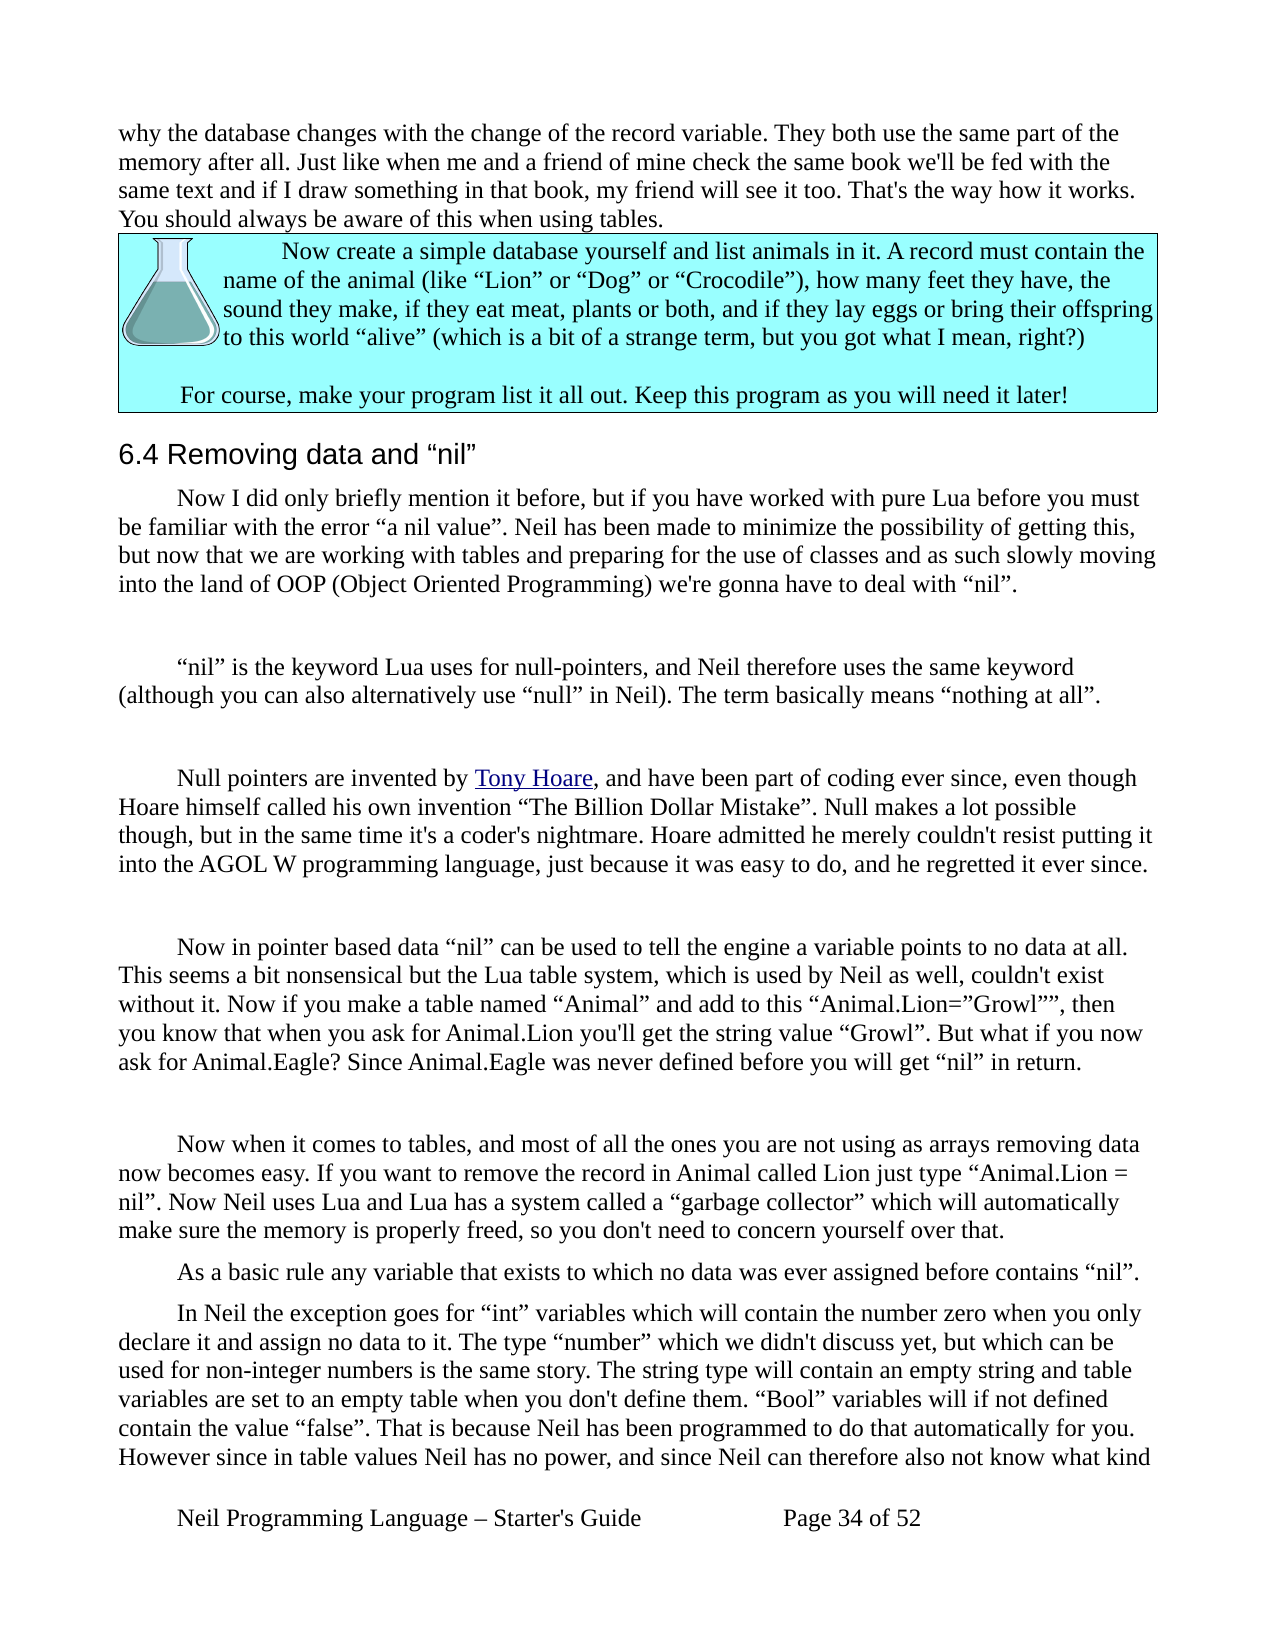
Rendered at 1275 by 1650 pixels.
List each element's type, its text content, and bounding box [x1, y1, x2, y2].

text For course, make your program list it all out. Keep this program as you will need it later! [119, 377, 1157, 412]
text Now create a simple database yourself and list animals in it. A record must contain the name of the animal (like “Lion” or “Dog” or “Crocodile”), how many feet they have, the sound they make, if they eat meat, plants or both, and if they lay eggs or bring their offspring to this world “alive” (which is a bit of a strange term, but you got what I mean, right?) [119, 234, 1157, 348]
text Now when it comes to tables, and most of all the ones you are not using as arrays removing data now becomes easy. If you want to remove the record in Animal called Lion just type “Animal.Lion = nil”. Now Neil uses Lua and Lua has a system called a “garbage collector” which will automatically make sure the memory is properly freed, so you don't need to concern yourself over that. [118, 1129, 1157, 1244]
text Now in pointer based data “nil” can be used to tell the engine a variable points to no data at all. This seems a bit nonsensical but the Lua table system, which is used by Neil as well, couldn't exist without it. Now if you make a table named “Animal” and add to this “Animal.Lion=”Growl””, then you know that when you ask for Animal.Lion you'll get the string value “Growl”. But what if you now ask for Animal.Eagle? Since Animal.Eagle was never defined before you will get “nil” in return. [118, 932, 1157, 1075]
picture [122, 238, 220, 346]
text In Neil the exception goes for “int” variables which will contain the number zero when you only declare it and assign no data to it. The type “number” which we didn't discuss yet, but which can be used for non-integer numbers is the same story. The string type will contain an empty string and table variables are set to an empty table when you don't define them. “Bool” variables will if not defined contain the value “false”. That is because Neil has been programmed to do that automatically for you. However since in table values Neil has no power, and since Neil can therefore also not know what kind [118, 1298, 1157, 1470]
text “nil” is the keyword Lua uses for null-pointers, and Neil therefore uses the same keyword (although you can also alternatively use “null” in Neil). The term basically means “nothing at all”. [118, 652, 1157, 709]
text As a basic rule any variable that exists to which no data was ever assigned before contains “nil”. [118, 1257, 1157, 1285]
text why the database changes with the change of the record variable. They both use the same part of the memory after all. Just like when me and a friend of mine check the same book we'll be fed with the same text and if I draw something in that book, my friend will see it too. That's the way how it works. You should always be aware of this when using tables. [118, 118, 1157, 233]
text Null pointers are invented by Tony Hoare, and have been part of coding ever since, even though Hoare himself called his own invention “The Billion Dollar Mistake”. Null makes a lot possible though, but in the same time it's a coder's nightmare. Hoare admitted he merely couldn't resist putting it into the AGOL W programming language, just because it was easy to do, and he regretted it ever since. [118, 763, 1157, 878]
text Now I did only briefly mention it before, but if you have worked with pure Lua before you must be familiar with the error “a nil value”. Neil has been made to minimize the possibility of getting this, but now that we are working with tables and preparing for the use of classes and as such slowly moving into the land of OOP (Object Oriented Programming) we're gonna have to deal with “nil”. [118, 483, 1157, 598]
subtitle 6.4 Removing data and “nil” [118, 437, 1157, 470]
